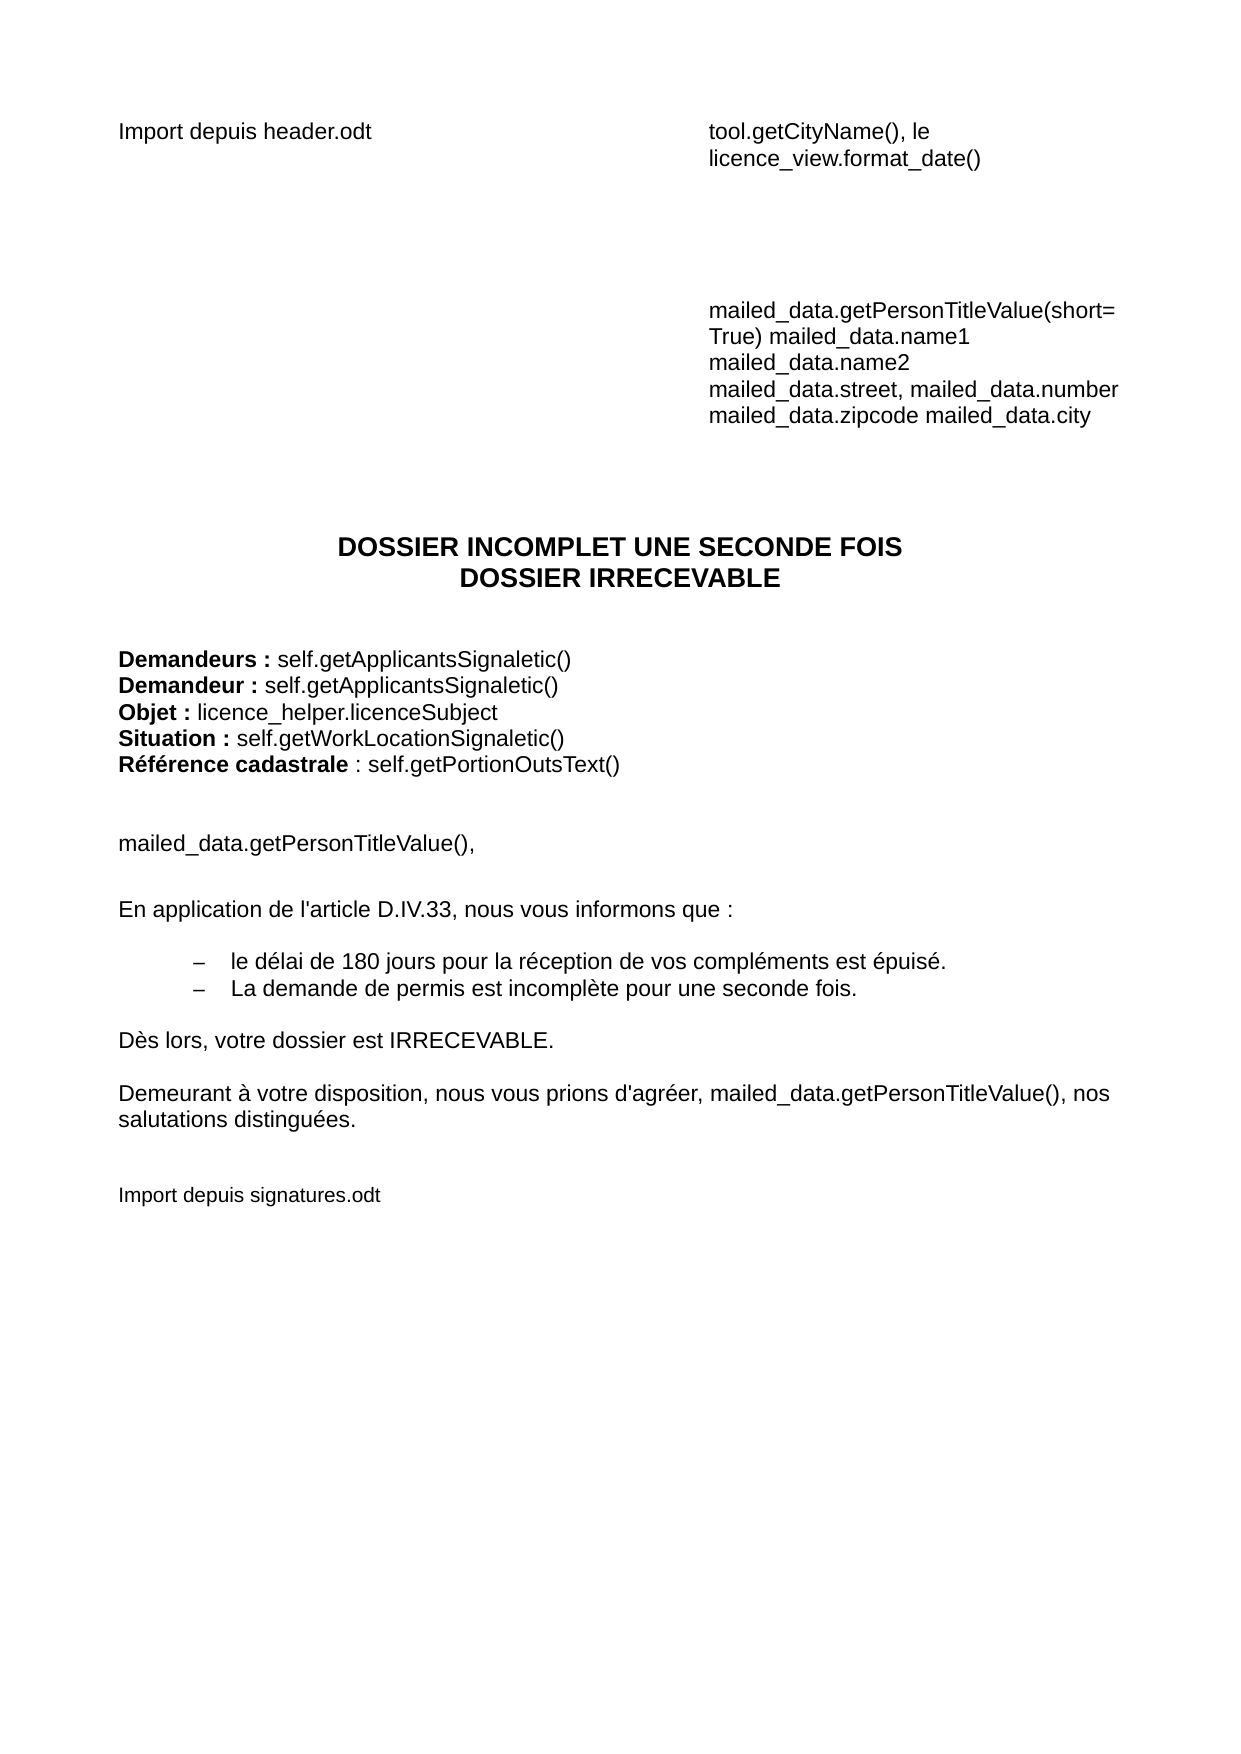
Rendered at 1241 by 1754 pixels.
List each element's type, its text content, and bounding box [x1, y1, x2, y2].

text mailed_data.getPersonTitleValue(), [118, 830, 1122, 857]
text Demeurant à votre disposition, nous vous prions d'agréer, mailed_data.getPersonTitleValue(), nos salutations distinguées. [118, 1080, 1122, 1133]
list le délai de 180 jours pour la réception de vos compléments est épuisé. [193, 948, 1122, 975]
text Demandeurs : self.getApplicantsSignaletic() [118, 646, 1122, 672]
text Dès lors, votre dossier est IRRECEVABLE. [118, 1027, 1122, 1054]
text Référence cadastrale : self.getPortionOutsText() [118, 751, 1122, 778]
table_header tool.getCityName(), le licence_view.format_date() mailed_data.getPersonTitleValue(short=True) mailed_data.name1 mailed_data.name2 mailed_data.street, mailed_data.number mailed_data.zipcode mailed_data.city [709, 118, 1123, 441]
title DOSSIER IRRECEVABLE [118, 562, 1122, 593]
text Situation : self.getWorkLocationSignaletic() [118, 725, 1122, 751]
text Demandeur : self.getApplicantsSignaletic() [118, 672, 1122, 699]
text Import depuis signatures.odt [118, 1183, 1122, 1207]
list La demande de permis est incomplète pour une seconde fois. [193, 975, 1122, 1001]
text En application de l'article D.IV.33, nous vous informons que : [118, 896, 1122, 922]
title DOSSIER INCOMPLET UNE SECONDE FOIS [118, 531, 1122, 562]
table_header Import depuis header.odt [118, 118, 708, 441]
text Objet : licence_helper.licenceSubject [118, 699, 1122, 725]
